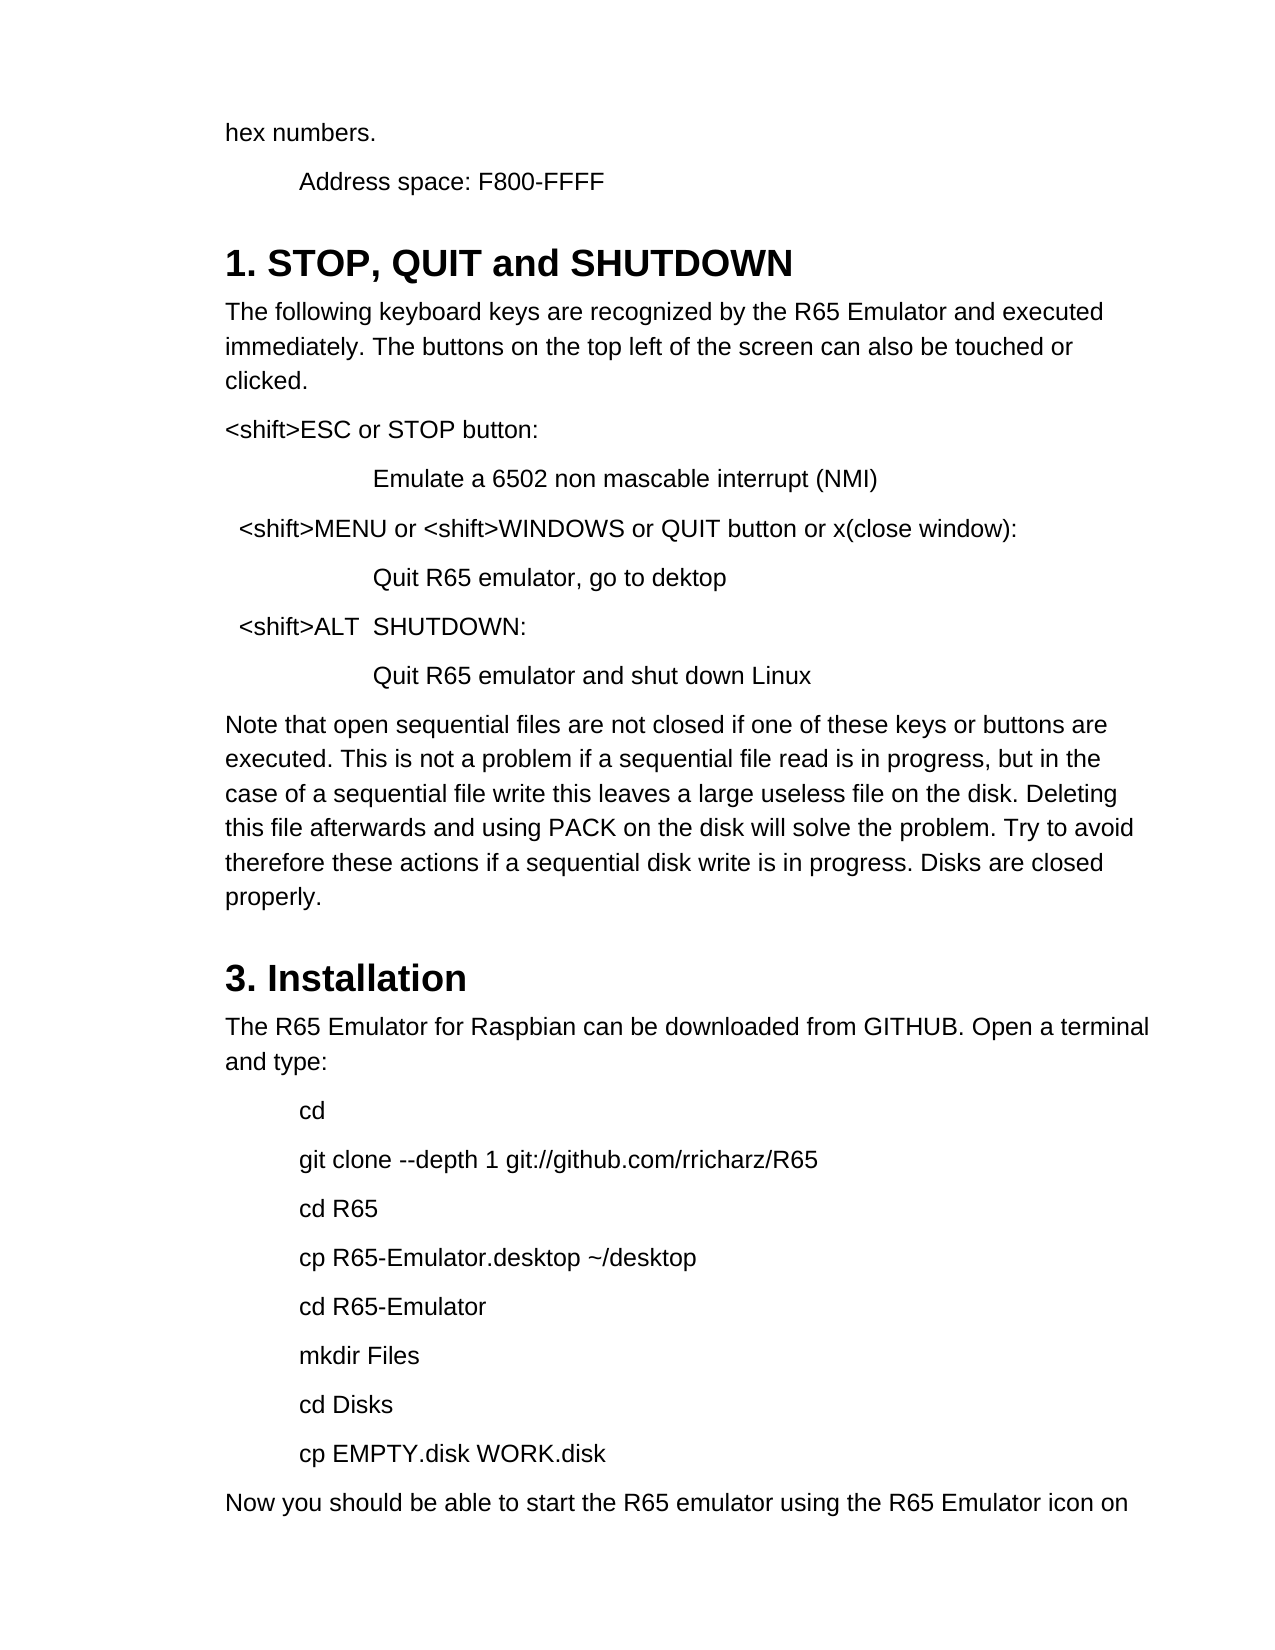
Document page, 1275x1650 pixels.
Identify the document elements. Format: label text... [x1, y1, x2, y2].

text cp EMPTY.disk WORK.disk [299, 1439, 1157, 1468]
text <shift>MENU or <shift>WINDOWS or QUIT button or x(close window): [225, 513, 1157, 542]
subtitle 3. Installation [225, 956, 1157, 1000]
text mkdir Files [299, 1341, 1157, 1370]
text git clone --depth 1 git://github.com/rricharz/R65 [299, 1145, 1157, 1174]
text Address space: F800-FFFF [225, 167, 1157, 196]
text Emulate a 6502 non mascable interrupt (NMI) [225, 464, 1157, 493]
text hex numbers. [225, 118, 1157, 147]
text Now you should be able to start the R65 emulator using the R65 Emulator icon on [225, 1488, 1157, 1517]
text cd [299, 1096, 1157, 1125]
text <shift>ALT SHUTDOWN: [225, 612, 1157, 640]
text cd R65-Emulator [299, 1292, 1157, 1321]
text The following keyboard keys are recognized by the R65 Emulator and executed immediately. The buttons on the top left of the screen can also be touched or clicked. [225, 297, 1157, 395]
text cd R65 [299, 1194, 1157, 1223]
text cd Disks [299, 1390, 1157, 1419]
text Quit R65 emulator and shut down Linux [225, 661, 1157, 689]
text cp R65-Emulator.desktop ~/desktop [299, 1243, 1157, 1272]
subtitle 1. STOP, QUIT and SHUTDOWN [225, 241, 1157, 285]
text <shift>ESC or STOP button: [225, 415, 1157, 444]
text Quit R65 emulator, go to dektop [225, 563, 1157, 591]
text Note that open sequential files are not closed if one of these keys or buttons are executed. This is not a problem if a sequential file read is in progress, but in the case of a sequential file write this leaves a large useless file on the disk. Deleting this file afterwards and using PACK on the disk will solve the problem. Try to avoid therefore these actions if a sequential disk write is in progress. Disks are closed properly. [225, 710, 1157, 911]
text The R65 Emulator for Raspbian can be downloaded from GITHUB. Open a terminal and type: [225, 1012, 1157, 1076]
